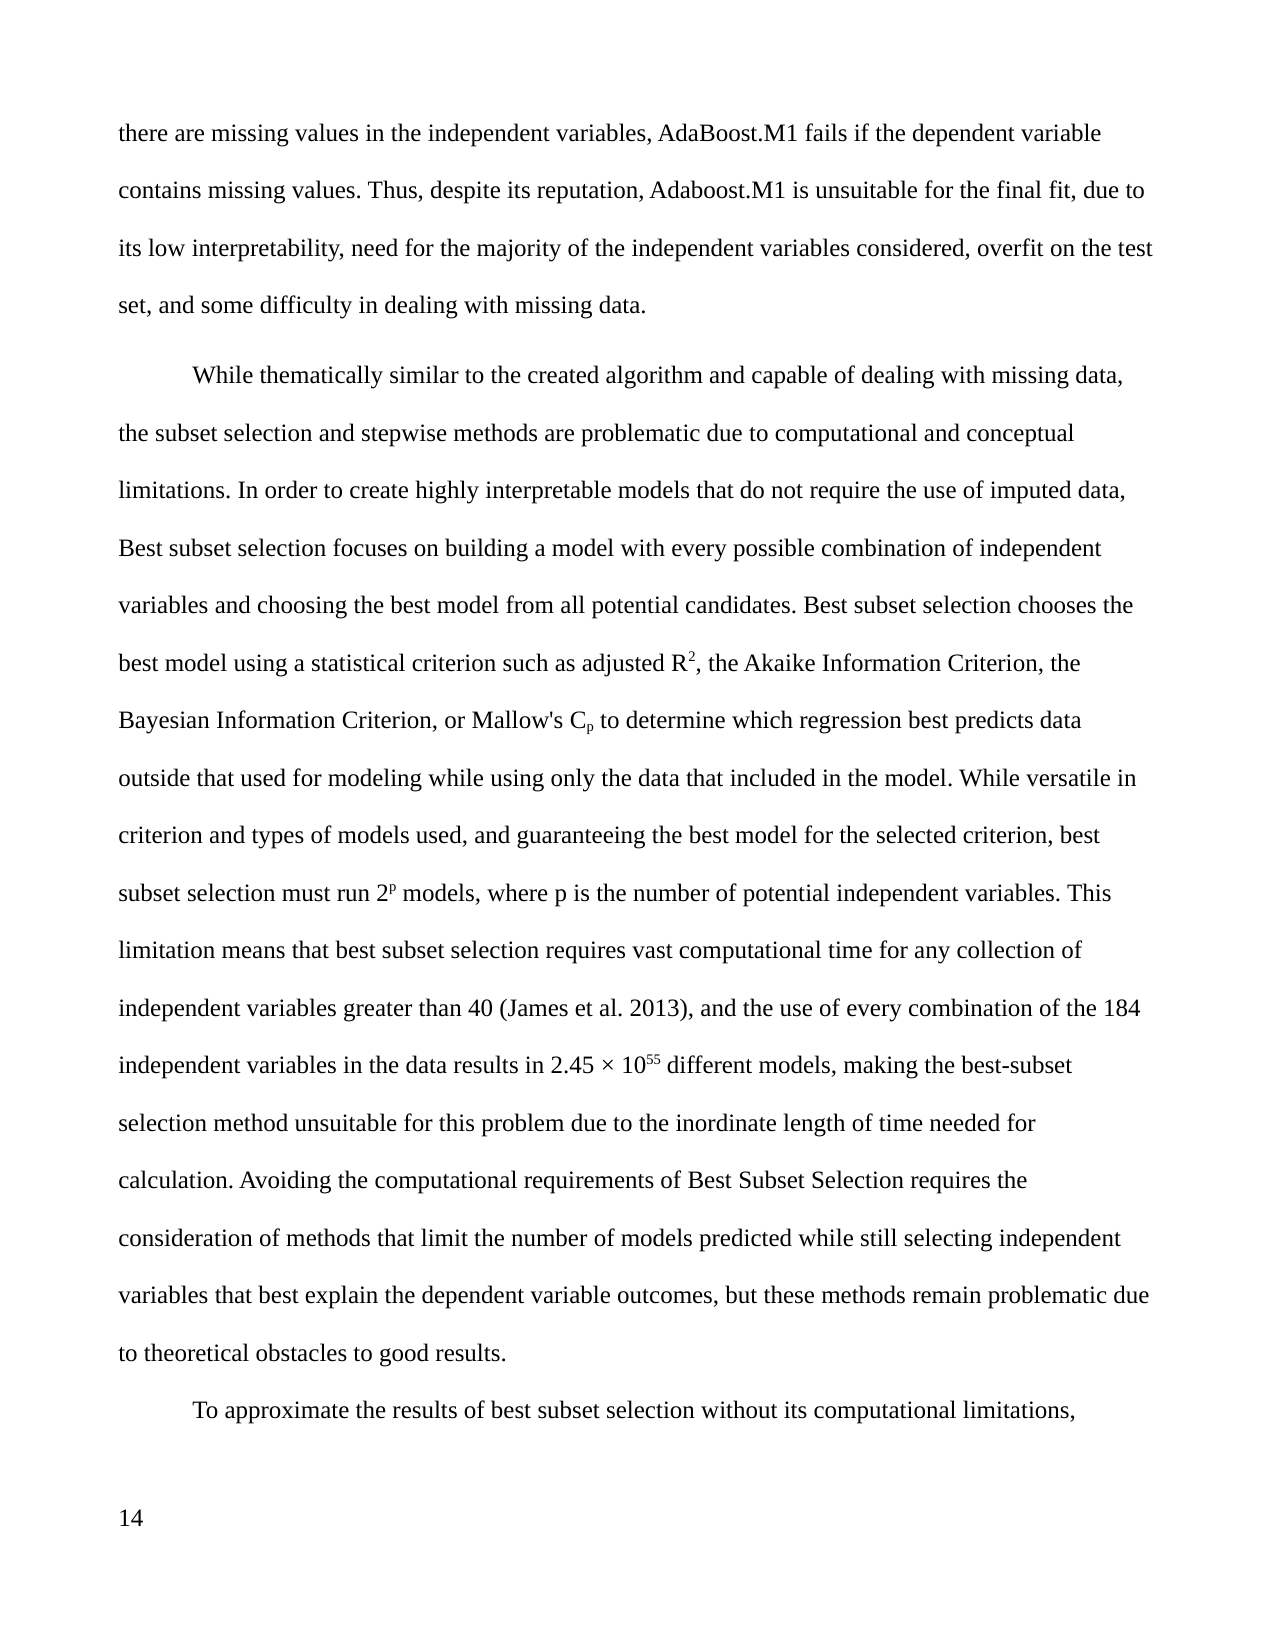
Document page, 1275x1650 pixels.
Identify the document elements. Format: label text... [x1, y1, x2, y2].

text there are missing values in the independent variables, AdaBoost.M1 fails if the dependent variable contains missing values. Thus, despite its reputation, Adaboost.M1 is unsuitable for the final fit, due to its low interpretability, need for the majority of the independent variables considered, overfit on the test set, and some difficulty in dealing with missing data. [118, 118, 1157, 319]
text While thematically similar to the created algorithm and capable of dealing with missing data, the subset selection and stepwise methods are problematic due to computational and conceptual limitations. In order to create highly interpretable models that do not require the use of imputed data, Best subset selection focuses on building a model with every possible combination of independent variables and choosing the best model from all potential candidates. Best subset selection chooses the best model using a statistical criterion such as adjusted R2, the Akaike Information Criterion, the Bayesian Information Criterion, or Mallow's Cp to determine which regression best predicts data outside that used for modeling while using only the data that included in the model. While versatile in criterion and types of models used, and guaranteeing the best model for the selected criterion, best subset selection must run 2p models, where p is the number of potential independent variables. This limitation means that best subset selection requires vast computational time for any collection of independent variables greater than 40 (James et al. 2013), and the use of every combination of the 184 independent variables in the data results in 2.45 × 1055 different models, making the best-subset selection method unsuitable for this problem due to the inordinate length of time needed for calculation. Avoiding the computational requirements of Best Subset Selection requires the consideration of methods that limit the number of models predicted while still selecting independent variables that best explain the dependent variable outcomes, but these methods remain problematic due to theoretical obstacles to good results. [118, 361, 1157, 1367]
text To approximate the results of best subset selection without its computational limitations, [118, 1396, 1157, 1424]
